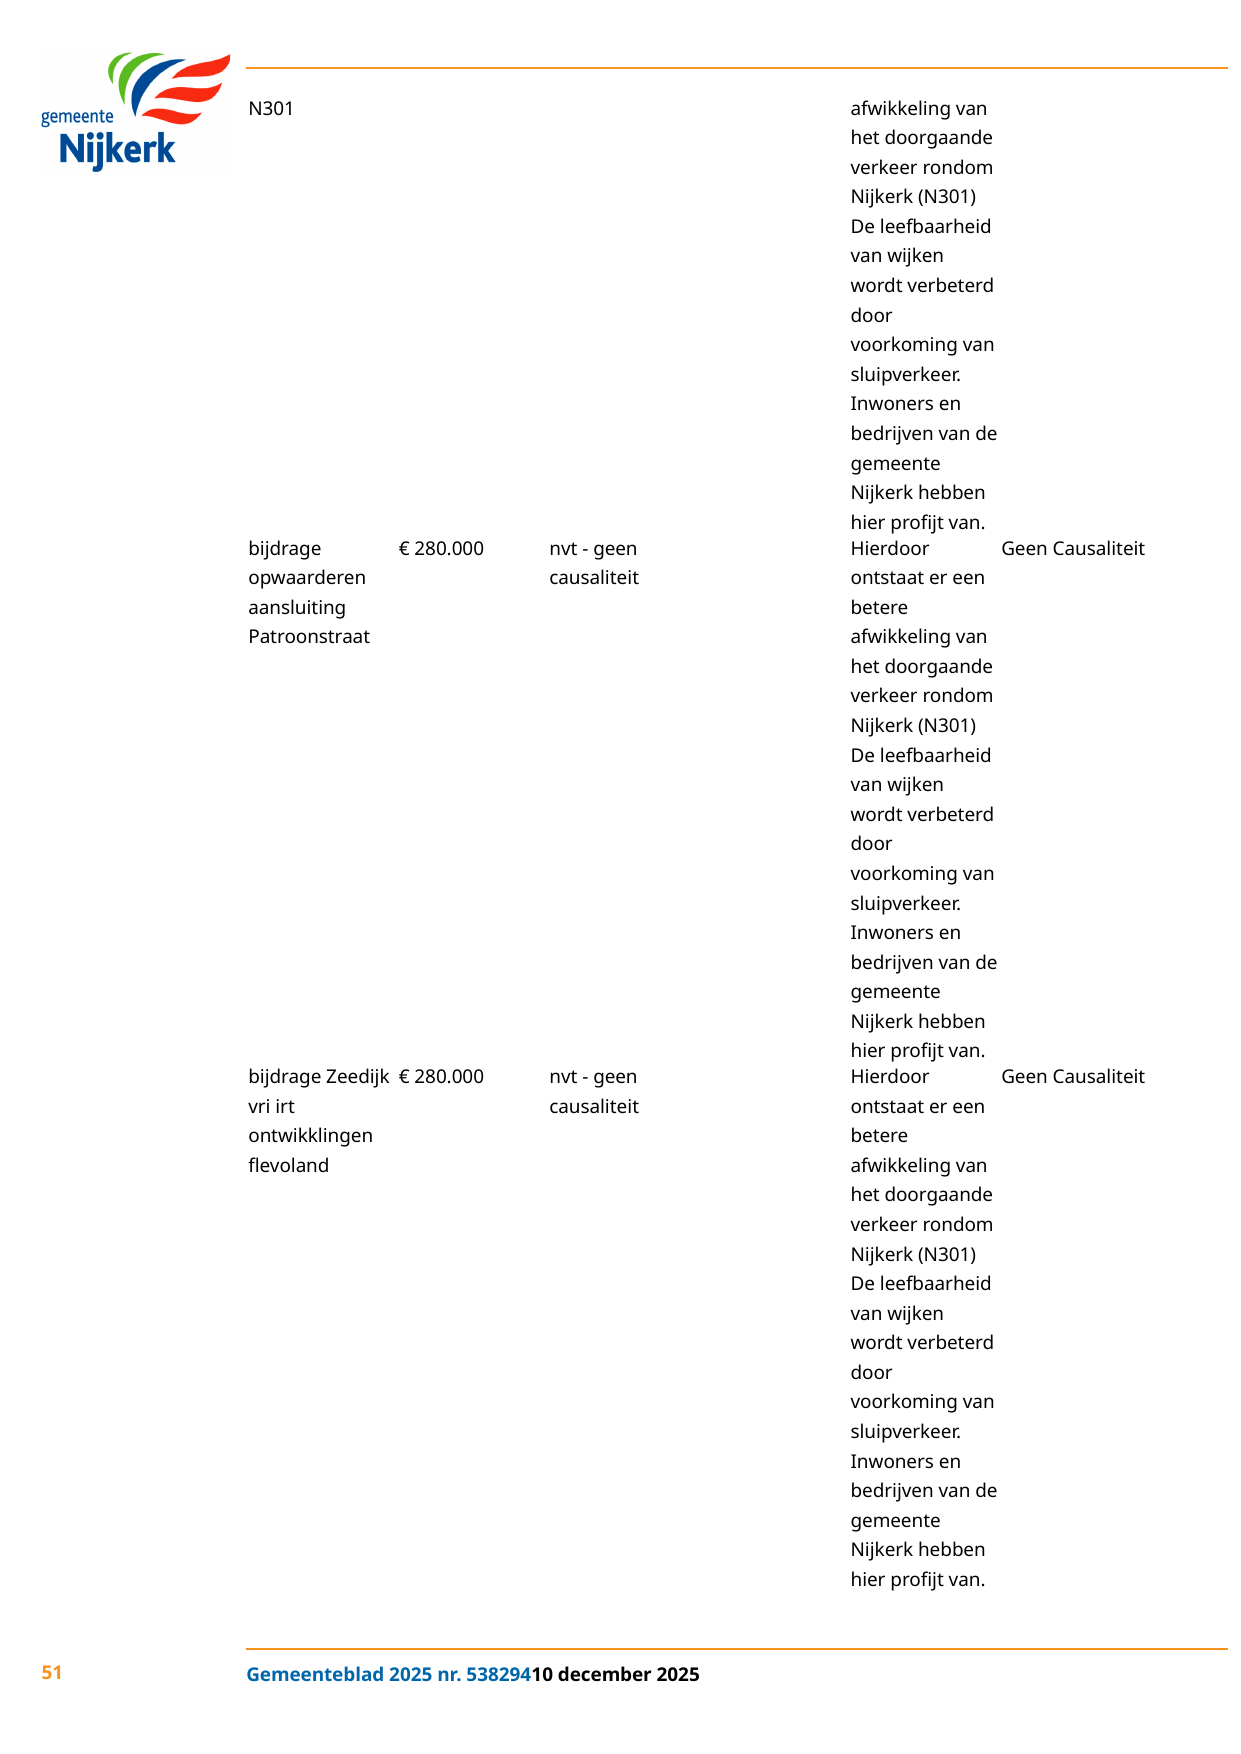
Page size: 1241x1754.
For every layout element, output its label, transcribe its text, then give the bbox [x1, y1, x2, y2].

table_cell [700, 535, 850, 1063]
table_cell Hierdoor ontstaat er een betere afwikkeling van het doorgaande verkeer rondom Nijkerk (N301) De leefbaarheid van wijken wordt verbeterd door voorkoming van sluipverkeer. Inwoners en bedrijven van de gemeente Nijkerk hebben hier profijt van. [850, 535, 1001, 1063]
table_cell Geen Causaliteit [1001, 1063, 1152, 1592]
table_cell Geen Causaliteit [1001, 535, 1152, 1063]
table_cell [700, 1063, 850, 1592]
table_cell [700, 95, 850, 535]
table_cell [549, 95, 700, 535]
table_cell N301 [248, 95, 398, 535]
table_cell € 280.000 [399, 1063, 549, 1592]
table_cell nvt - geen causaliteit [549, 1063, 700, 1592]
table_cell [1001, 95, 1152, 535]
table_cell [399, 95, 549, 535]
table_cell nvt - geen causaliteit [549, 535, 700, 1063]
table_cell bijdrage Zeedijk vri irt ontwikklingen flevoland [248, 1063, 398, 1592]
table_cell afwikkeling van het doorgaande verkeer rondom Nijkerk (N301) De leefbaarheid van wijken wordt verbeterd door voorkoming van sluipverkeer. Inwoners en bedrijven van de gemeente Nijkerk hebben hier profijt van. [850, 95, 1001, 535]
table_cell € 280.000 [399, 535, 549, 1063]
table_cell bijdrage opwaarderen aansluiting Patroonstraat [248, 535, 398, 1063]
table_cell Hierdoor ontstaat er een betere afwikkeling van het doorgaande verkeer rondom Nijkerk (N301) De leefbaarheid van wijken wordt verbeterd door voorkoming van sluipverkeer. Inwoners en bedrijven van de gemeente Nijkerk hebben hier profijt van. [850, 1063, 1001, 1592]
picture [41, 47, 231, 172]
